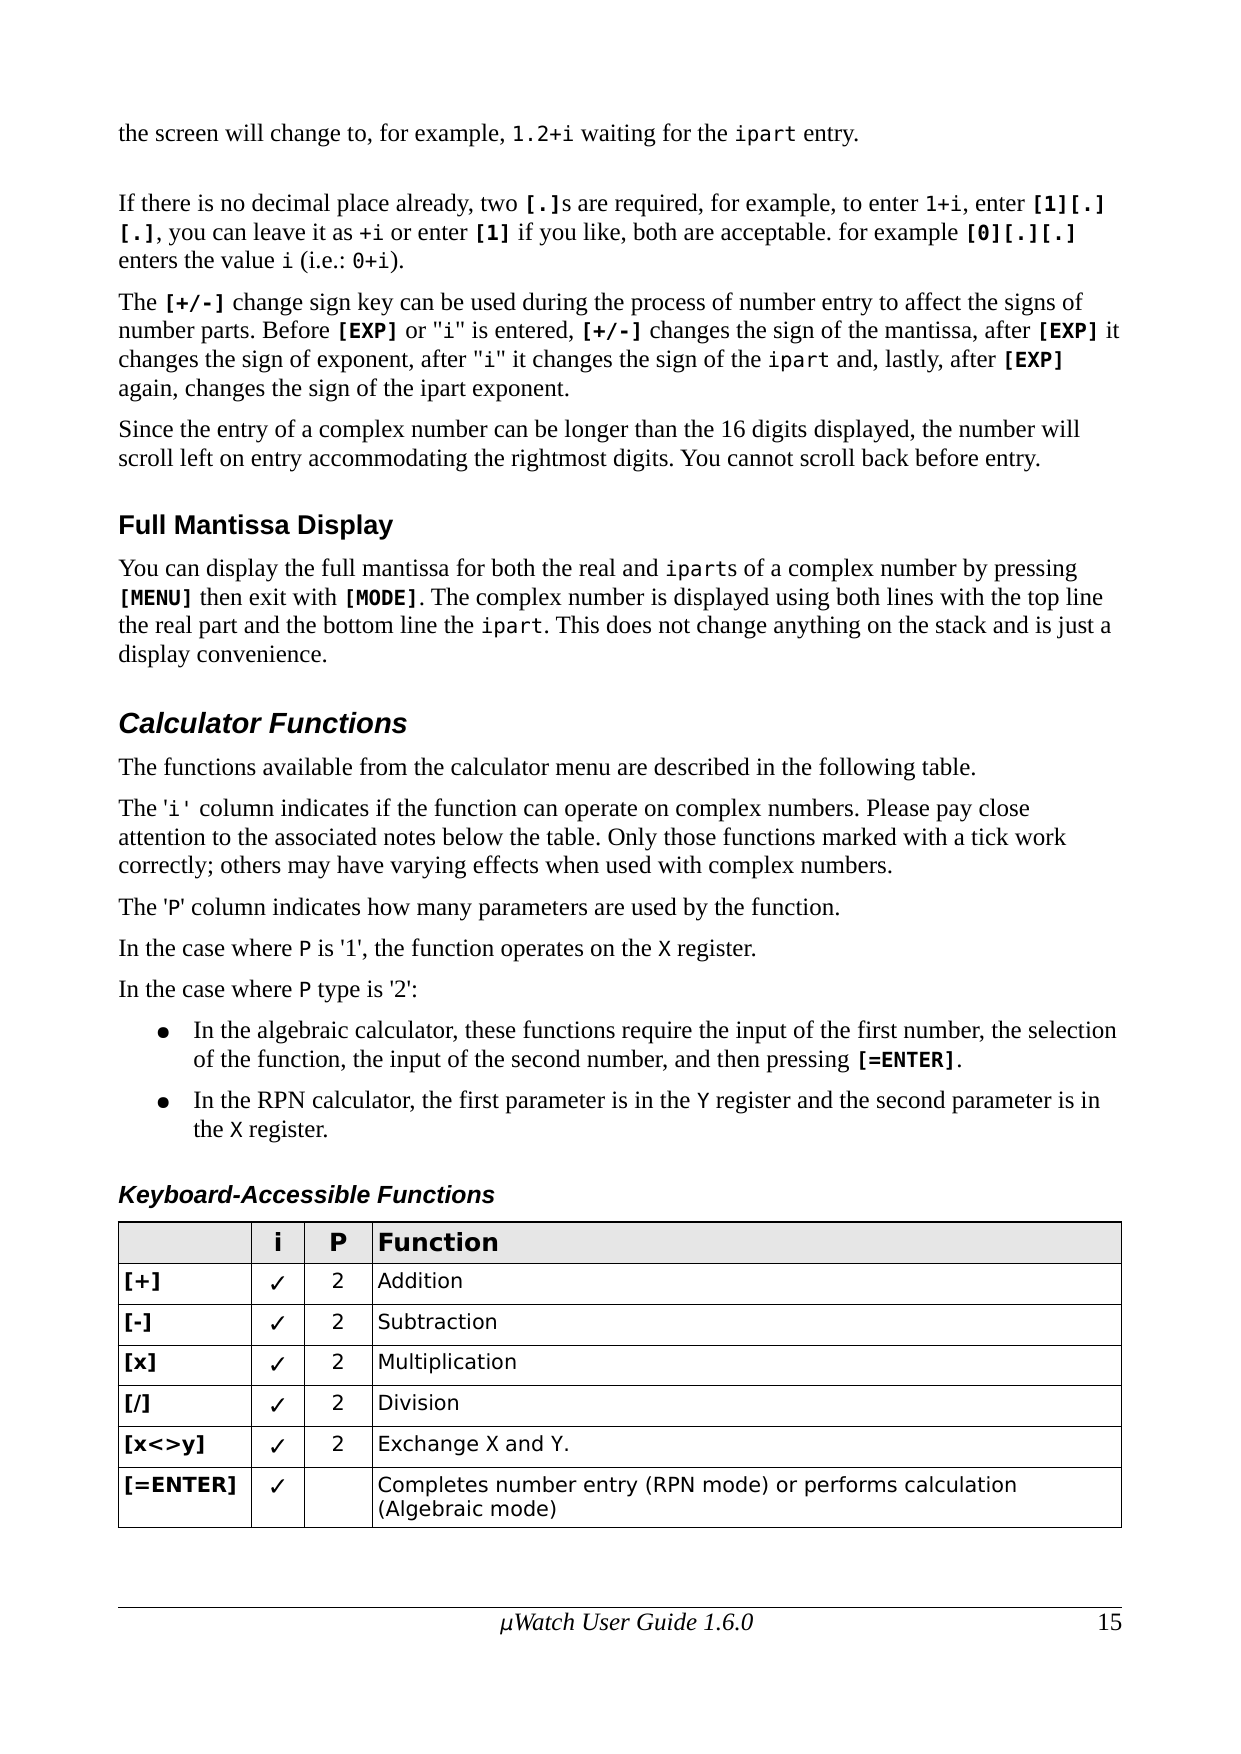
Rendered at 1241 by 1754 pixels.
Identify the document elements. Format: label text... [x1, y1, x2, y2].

text In the case where P type is '2': [118, 974, 1122, 1003]
subtitle Keyboard-Accessible Functions [118, 1180, 1122, 1209]
text The [+/-] change sign key can be used during the process of number entry to affect the signs of number parts. Before [EXP] or "i" is entered, [+/-] changes the sign of the mantissa, after [EXP] it changes the sign of exponent, after "i" it changes the sign of the ipart and, lastly, after [EXP] again, changes the sign of the ipart exponent. [118, 287, 1122, 402]
table_cell [x] [119, 1346, 251, 1385]
table_cell 2 [305, 1305, 372, 1344]
table_header P [305, 1223, 372, 1263]
table_cell ✓ [252, 1427, 304, 1467]
table_cell [/] [119, 1386, 251, 1426]
table_cell [+] [119, 1264, 251, 1304]
text Since the entry of a complex number can be longer than the 16 digits displayed, the number will scroll left on entry accommodating the rightmost digits. You cannot scroll back before entry. [118, 414, 1122, 472]
text In the case where P is '1', the function operates on the X register. [118, 933, 1122, 962]
table_cell Division [373, 1386, 1121, 1426]
table_cell Addition [373, 1264, 1121, 1304]
text the screen will change to, for example, 1.2+i waiting for the ipart entry. [118, 118, 1122, 147]
text The functions available from the calculator menu are described in the following table. [118, 752, 1122, 780]
table_cell ✓ [252, 1386, 304, 1426]
table_cell [=ENTER] [119, 1468, 251, 1527]
text If there is no decimal place already, two [.]s are required, for example, to enter 1+i, enter [1][.][.], you can leave it as +i or enter [1] if you like, both are acceptable. for example [0][.][.] enters the value i (i.e.: 0+i). [118, 188, 1122, 274]
table_cell Exchange X and Y. [373, 1427, 1121, 1467]
table_cell Subtraction [373, 1305, 1121, 1344]
table_cell ✓ [252, 1264, 304, 1304]
text The 'P' column indicates how many parameters are used by the function. [118, 892, 1122, 920]
table_cell 2 [305, 1427, 372, 1467]
table_cell Multiplication [373, 1346, 1121, 1385]
table_cell Completes number entry (RPN mode) or performs calculation (Algebraic mode) [373, 1468, 1121, 1527]
subtitle Full Mantissa Display [118, 509, 1122, 541]
list In the algebraic calculator, these functions require the input of the first number, the selection of the function, the input of the second number, and then pressing [=ENTER]. [156, 1015, 1122, 1073]
table_cell [305, 1468, 372, 1527]
table_cell 2 [305, 1386, 372, 1426]
table_cell ✓ [252, 1346, 304, 1385]
table_cell ✓ [252, 1468, 304, 1527]
table_cell 2 [305, 1346, 372, 1385]
table_header i [252, 1223, 304, 1263]
text The 'i' column indicates if the function can operate on complex numbers. Please pay close attention to the associated notes below the table. Only those functions marked with a tick work correctly; others may have varying effects when used with complex numbers. [118, 793, 1122, 879]
list In the RPN calculator, the first parameter is in the Y register and the second parameter is in the X register. [156, 1085, 1122, 1143]
table_cell [-] [119, 1305, 251, 1344]
table_header Function [373, 1223, 1121, 1263]
table_cell [x<>y] [119, 1427, 251, 1467]
table_cell 2 [305, 1264, 372, 1304]
table_cell ✓ [252, 1305, 304, 1344]
subtitle Calculator Functions [118, 706, 1122, 739]
table_header [119, 1223, 251, 1263]
text You can display the full mantissa for both the real and iparts of a complex number by pressing [MENU] then exit with [MODE]. The complex number is displayed using both lines with the top line the real part and the bottom line the ipart. This does not change anything on the stack and is just a display convenience. [118, 553, 1122, 668]
